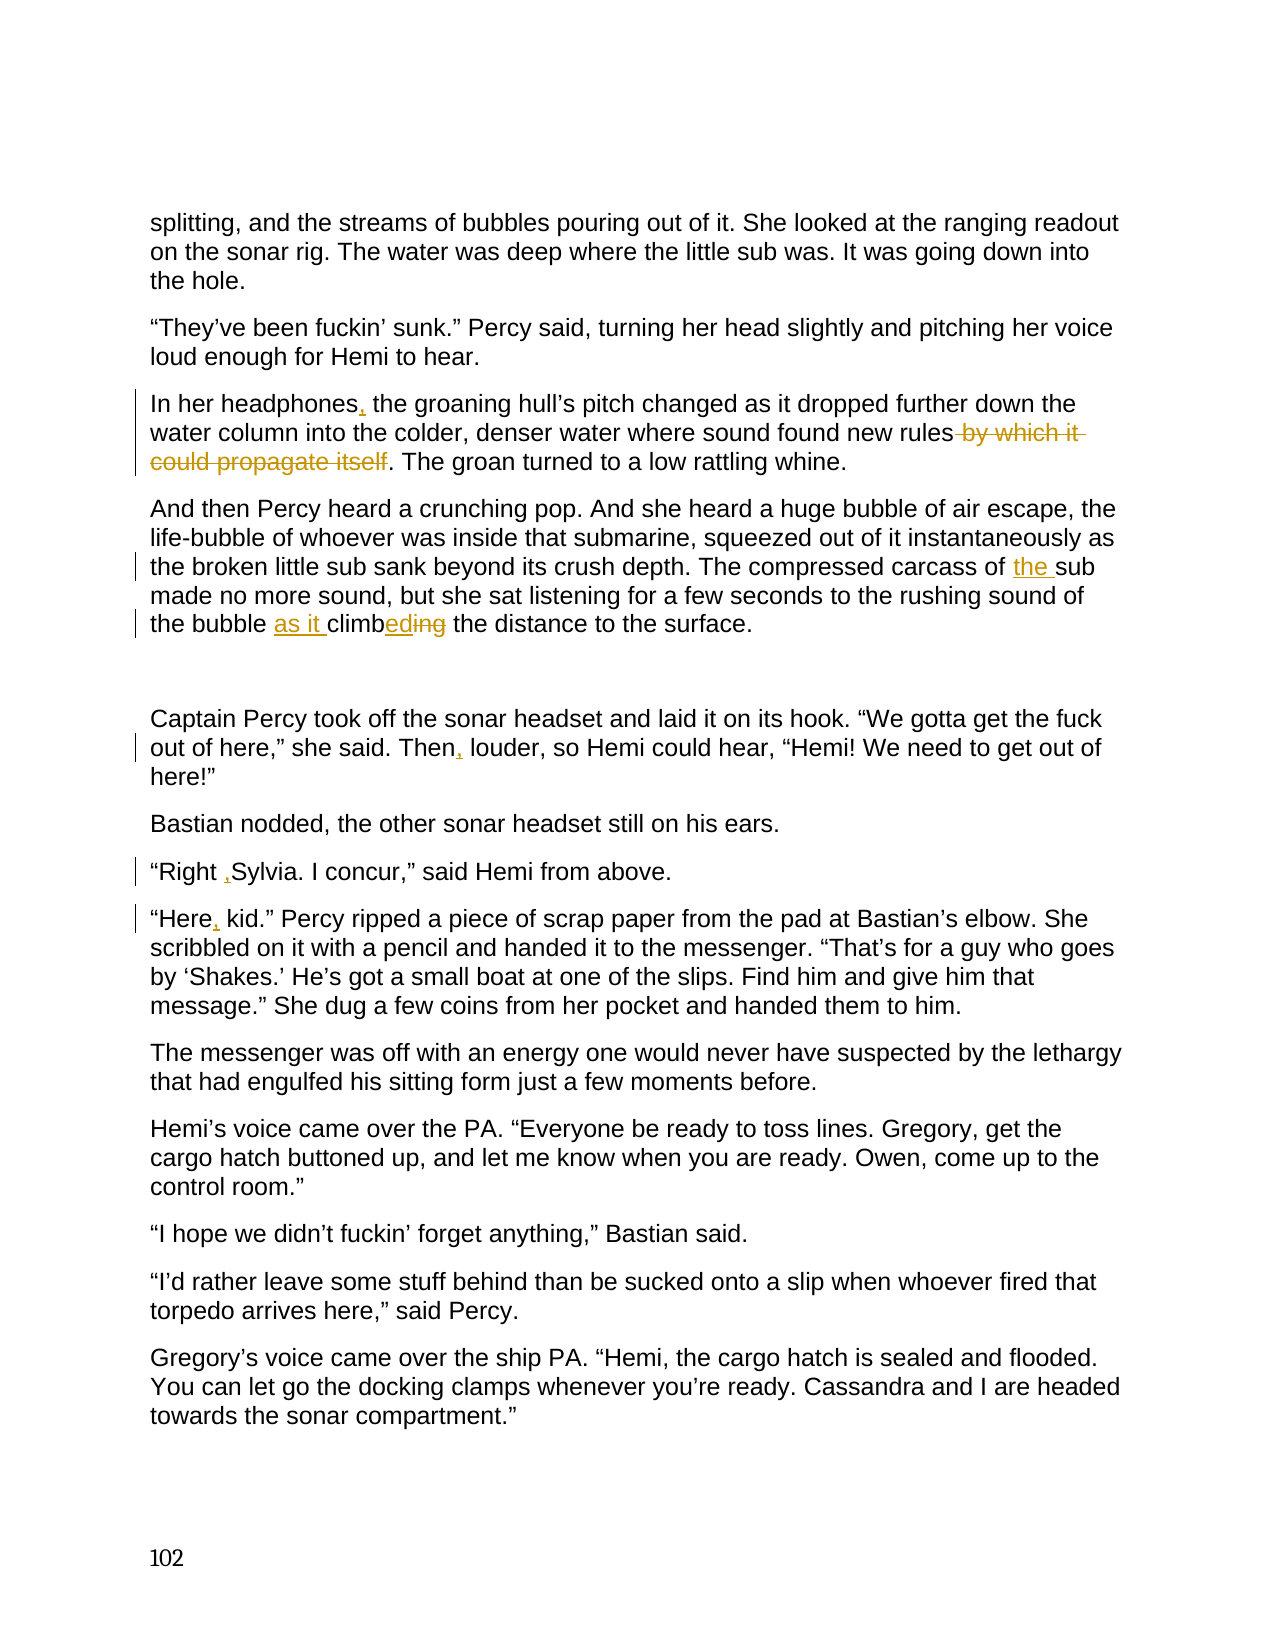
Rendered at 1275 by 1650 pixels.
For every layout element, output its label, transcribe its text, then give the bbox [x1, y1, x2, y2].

text Gregory’s voice came over the ship PA. “Hemi, the cargo hatch is sealed and flooded. You can let go the docking clamps whenever you’re ready. Cassandra and I are headed towards the sonar compartment.” [150, 1343, 1125, 1429]
text “I’d rather leave some stuff behind than be sucked onto a slip when whoever fired that torpedo arrives here,” said Percy. [150, 1267, 1125, 1324]
text The messenger was off with an energy one would never have suspected by the lethargy that had engulfed his sitting form just a few moments before. [150, 1038, 1125, 1096]
text In her headphones, the groaning hull’s pitch changed as it dropped further down the water column into the colder, denser water where sound found new rules. The groan turned to a low rattling whine. [150, 389, 1125, 476]
text splitting, and the streams of bubbles pouring out of it. She looked at the ranging readout on the sonar rig. The water was deep where the little sub was. It was going down into the hole. [150, 208, 1125, 294]
text “I hope we didn’t fuckin’ forget anything,” Bastian said. [150, 1219, 1125, 1248]
text And then Percy heard a crunching pop. And she heard a huge bubble of air escape, the life-bubble of whoever was inside that submarine, squeezed out of it instantaneously as the broken little sub sank beyond its crush depth. The compressed carcass of the sub made no more sound, but she sat listening for a few seconds to the rushing sound of the bubble as it climbed the distance to the surface. [150, 494, 1125, 638]
text Bastian nodded, the other sonar headset still on his ears. [150, 809, 1125, 838]
text “Here, kid.” Percy ripped a piece of scrap paper from the pad at Bastian’s elbow. She scribbled on it with a pencil and handed it to the messenger. “That’s for a guy who goes by ‘Shakes.’ He’s got a small boat at one of the slips. Find him and give him that message.” She dug a few coins from her pocket and handed them to him. [150, 904, 1125, 1019]
text “Right ,Sylvia. I concur,” said Hemi from above. [150, 857, 1125, 886]
text Hemi’s voice came over the PA. “Everyone be ready to toss lines. Gregory, get the cargo hatch buttoned up, and let me know when you are ready. Owen, come up to the control room.” [150, 1114, 1125, 1201]
text Captain Percy took off the sonar headset and laid it on its hook. “We gotta get the fuck out of here,” she said. Then, louder, so Hemi could hear, “Hemi! We need to get out of here!” [150, 704, 1125, 791]
text “They’ve been fuckin’ sunk.” Percy said, turning her head slightly and pitching her voice loud enough for Hemi to hear. [150, 313, 1125, 371]
